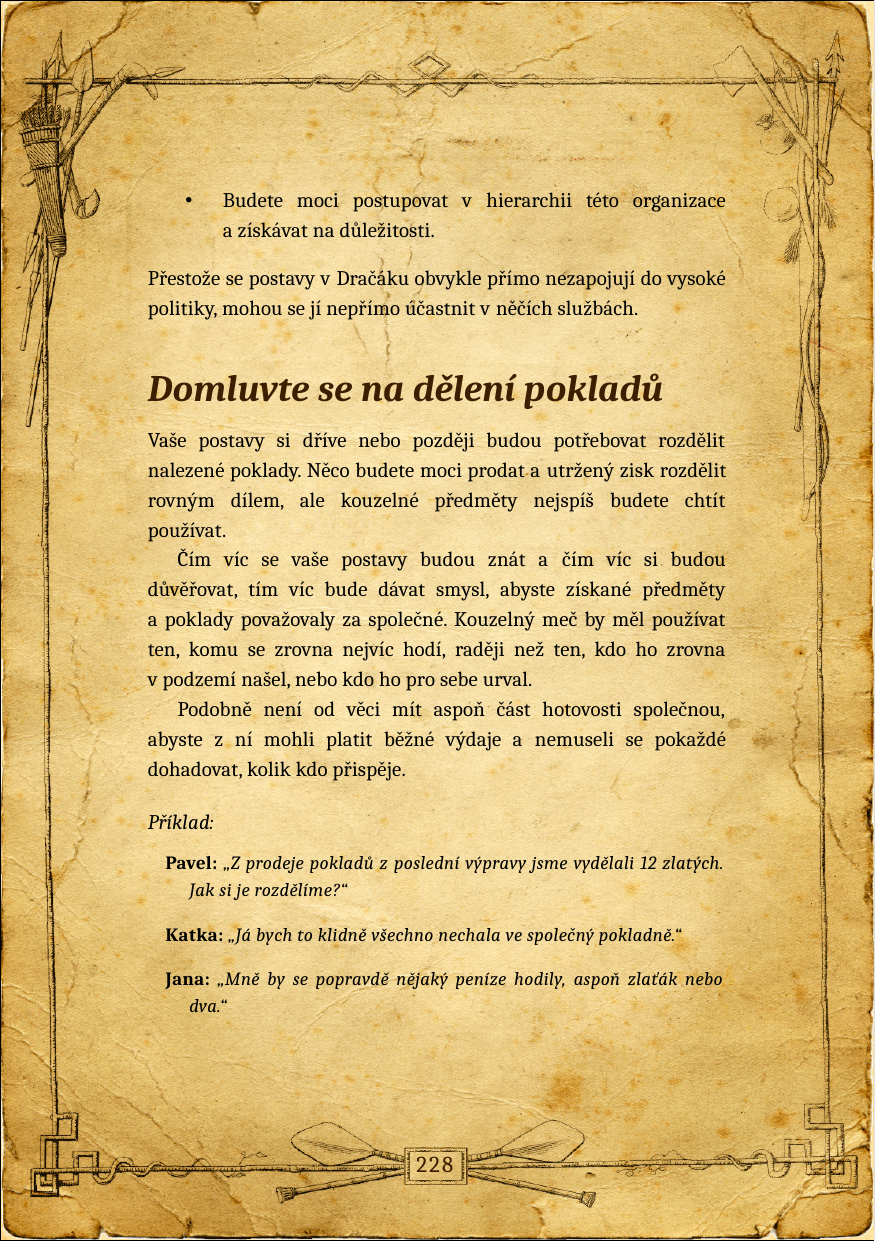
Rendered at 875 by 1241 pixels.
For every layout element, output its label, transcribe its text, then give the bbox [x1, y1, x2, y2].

subtitle Domluvte se na dělení pokladů [148, 368, 726, 411]
text Příklad: [148, 811, 726, 835]
text Katka: „Já bych to klidně všechno nechala ve společný pokladně.“ [165, 924, 726, 946]
picture [1, 1, 874, 1240]
text Pavel: „Z⁠ prodeje pokladů z⁠ poslední výpravy jsme vydělali 12 zlatých. Jak si je rozdělíme?“ [165, 853, 726, 901]
text Jana: „Mně by se popravdě nějaký peníze hodily, aspoň zlaťák nebo dva.“ [165, 969, 726, 1017]
text Vaše postavy si dříve nebo později budou potřebovat rozdělit nalezené poklady. Něco budete moci prodat a⁠ utržený zisk rozdělit rovným dílem, ale kouzelné předměty nejspíš budete chtít používat. Čím víc se vaše postavy budou znát a⁠ čím víc si budou důvěřovat, tím víc bude dávat smysl, abyste získané předměty a⁠ poklady považovaly za společné. Kouzelný meč by měl používat ten, komu se zrovna nejvíc hodí, raději než ten, kdo ho zrovna v⁠ podzemí našel, nebo kdo ho pro sebe urval. Podobně není od věci mít aspoň část hotovosti společnou, abyste z⁠ ní mohli platit běžné výdaje a⁠ nemuseli se pokaždé dohadovat, kolik kdo přispěje. [148, 428, 726, 781]
list Budete moci postupovat v⁠ hierarchii této organizace a⁠ získávat na důležitosti. [185, 189, 726, 243]
text Přestože se postavy v⁠ Dračáku obvykle přímo nezapojují do vysoké politiky, mohou se jí nepřímo účastnit v⁠ něčích službách. [148, 267, 726, 320]
